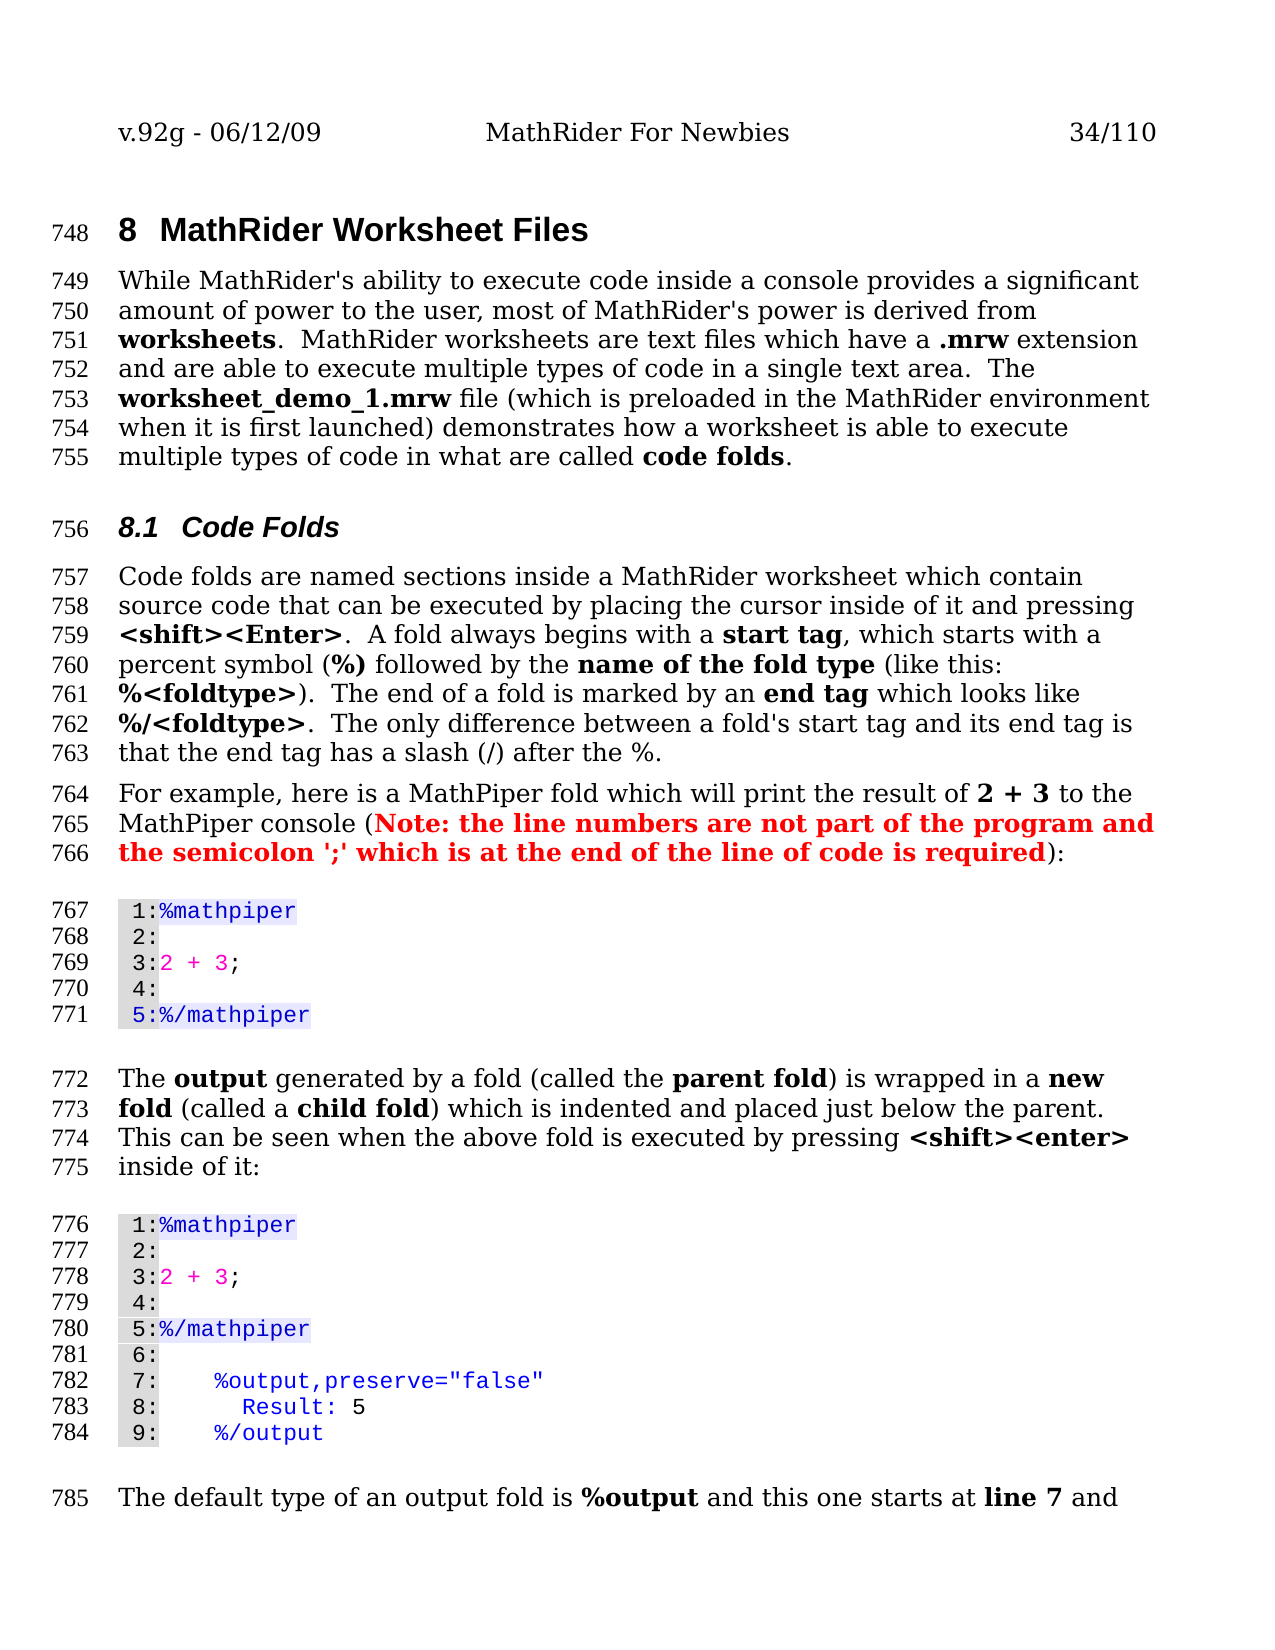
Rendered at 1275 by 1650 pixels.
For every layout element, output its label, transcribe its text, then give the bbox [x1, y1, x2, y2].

text For example, here is a MathPiper fold which will print the result of 2 + 3 to the MathPiper console (Note: the line numbers are not part of the program and the semicolon ';' which is at the end of the line of code is required): [118, 779, 1157, 867]
text 4: [118, 977, 1157, 1003]
text Code folds are named sections inside a MathRider worksheet which contain source code that can be executed by placing the cursor inside of it and pressing <shift><Enter>. A fold always begins with a start tag, which starts with a percent symbol (%) followed by the name of the fold type (like this: %<foldtype>). The end of a fold is marked by an end tag which looks like %/<foldtype>. The only difference between a fold's start tag and its end tag is that the end tag has a slash (/) after the %. [118, 562, 1157, 767]
text 2: [118, 1240, 1157, 1266]
text 8: Result: 5 [118, 1395, 1157, 1421]
text 1:%mathpiper [118, 899, 1157, 925]
subtitle MathRider Worksheet Files [118, 210, 1157, 248]
text 7: %output,preserve="false" [118, 1369, 1157, 1395]
text 3:2 + 3; [118, 951, 1157, 977]
text 2: [118, 925, 1157, 951]
text 3:2 + 3; [118, 1266, 1157, 1292]
text While MathRider's ability to execute code inside a console provides a significant amount of power to the user, most of MathRider's power is derived from worksheets. MathRider worksheets are text files which have a .mrw extension and are able to execute multiple types of code in a single text area. The worksheet_demo_1.mrw file (which is preloaded in the MathRider environment when it is first launched) demonstrates how a worksheet is able to execute multiple types of code in what are called code folds. [118, 266, 1157, 471]
subtitle Code Folds [118, 511, 1157, 544]
text 1:%mathpiper [118, 1214, 1157, 1240]
text 6: [118, 1343, 1157, 1369]
text The default type of an output fold is %output and this one starts at line 7 and [118, 1483, 1157, 1512]
text 5:%/mathpiper [118, 1003, 1157, 1029]
text 9: %/output [118, 1421, 1157, 1447]
text 5:%/mathpiper [118, 1317, 1157, 1343]
text The output generated by a fold (called the parent fold) is wrapped in a new fold (called a child fold) which is indented and placed just below the parent. This can be seen when the above fold is executed by pressing <shift><enter> inside of it: [118, 1064, 1157, 1182]
text 4: [118, 1292, 1157, 1317]
